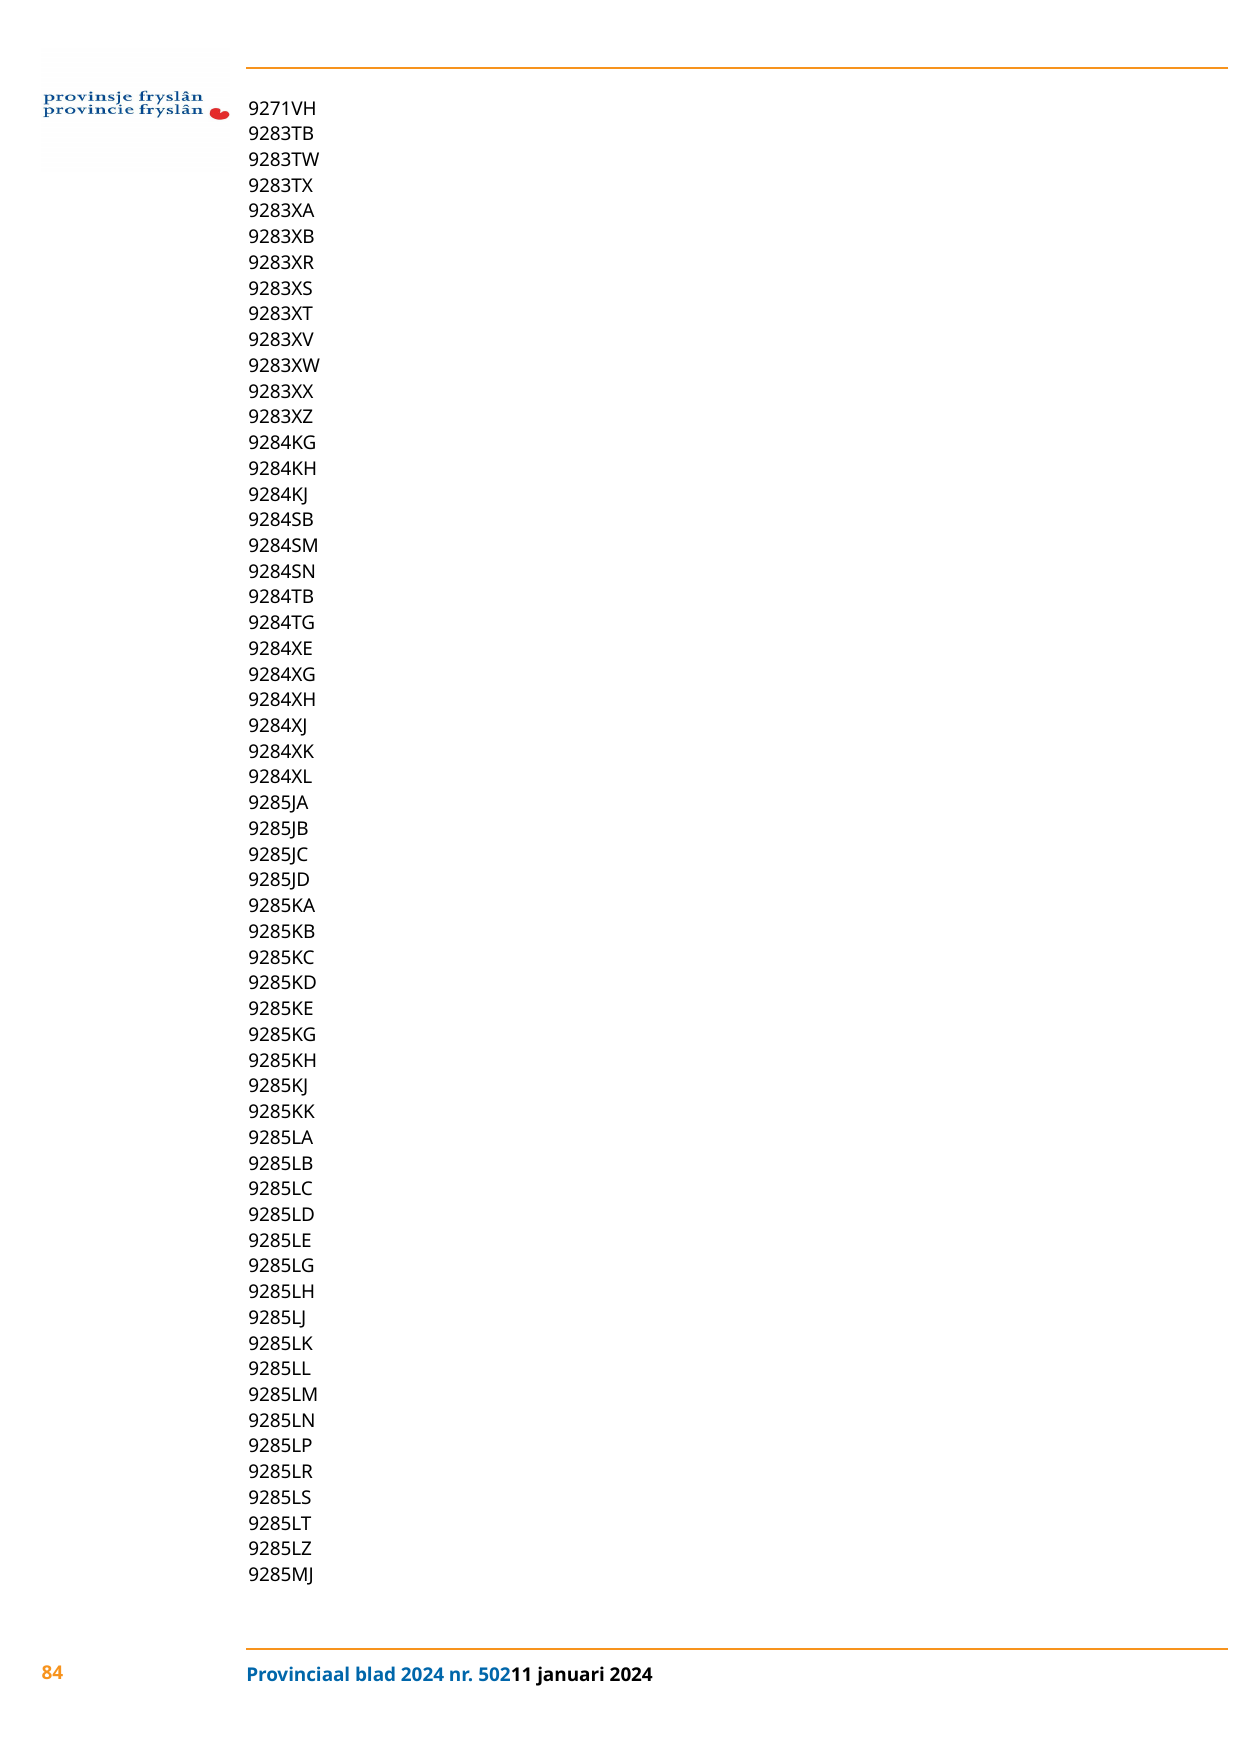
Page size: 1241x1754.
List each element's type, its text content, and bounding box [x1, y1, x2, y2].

table_cell 9284KH [248, 455, 1152, 481]
table_cell 9283XR [248, 249, 1152, 275]
table_cell 9283XX [248, 378, 1152, 403]
table_cell 9285LS [248, 1484, 1152, 1510]
table_cell 9283TX [248, 172, 1152, 198]
table_cell 9285KE [248, 995, 1152, 1021]
table_cell 9284TG [248, 609, 1152, 635]
table_cell 9285KG [248, 1021, 1152, 1047]
table_cell 9285KK [248, 1098, 1152, 1124]
table_cell 9285LA [248, 1124, 1152, 1150]
table_cell 9285KH [248, 1047, 1152, 1072]
table_cell 9283XV [248, 326, 1152, 352]
table_cell 9283XS [248, 275, 1152, 301]
table_cell 9285JB [248, 815, 1152, 841]
table_cell 9285JA [248, 790, 1152, 815]
table_cell 9284SN [248, 558, 1152, 584]
table_cell 9285KC [248, 944, 1152, 969]
table_cell 9285LD [248, 1201, 1152, 1227]
table_cell 9285LB [248, 1150, 1152, 1175]
table_cell 9285LK [248, 1330, 1152, 1356]
table_cell 9283TW [248, 146, 1152, 172]
table_cell 9285LH [248, 1278, 1152, 1304]
table_cell 9285LL [248, 1356, 1152, 1381]
table_cell 9284XL [248, 764, 1152, 789]
table_cell 9271VH [248, 95, 1152, 121]
table_cell 9285KD [248, 970, 1152, 995]
table_cell 9285KB [248, 918, 1152, 944]
table_cell 9283XZ [248, 404, 1152, 429]
table_cell 9284SM [248, 532, 1152, 558]
table_cell 9283XB [248, 224, 1152, 249]
table_cell 9284XJ [248, 712, 1152, 738]
table_cell 9285LZ [248, 1536, 1152, 1561]
table_cell 9285MJ [248, 1561, 1152, 1587]
table_cell 9285LN [248, 1407, 1152, 1433]
table_cell 9285LE [248, 1227, 1152, 1253]
table_cell 9284XK [248, 738, 1152, 764]
table_cell 9285LP [248, 1433, 1152, 1458]
table_cell 9284XG [248, 661, 1152, 687]
table_cell 9284XE [248, 635, 1152, 661]
table_cell 9283XW [248, 352, 1152, 378]
table_cell 9285LJ [248, 1304, 1152, 1330]
table_cell 9284KJ [248, 481, 1152, 506]
table_cell 9285KA [248, 893, 1152, 918]
picture [41, 47, 231, 172]
table_cell 9285LC [248, 1175, 1152, 1201]
table_cell 9285LG [248, 1253, 1152, 1278]
table_cell 9284XH [248, 687, 1152, 712]
table_cell 9285LR [248, 1459, 1152, 1484]
table_cell 9285JD [248, 867, 1152, 892]
table_cell 9285LM [248, 1381, 1152, 1407]
table_cell 9284SB [248, 506, 1152, 532]
table_cell 9285JC [248, 841, 1152, 867]
table_cell 9285KJ [248, 1073, 1152, 1098]
table_cell 9283XT [248, 301, 1152, 326]
table_cell 9283TB [248, 121, 1152, 146]
table_cell 9283XA [248, 198, 1152, 223]
table_cell 9284TB [248, 584, 1152, 609]
table_cell 9284KG [248, 429, 1152, 455]
table_cell 9285LT [248, 1510, 1152, 1536]
